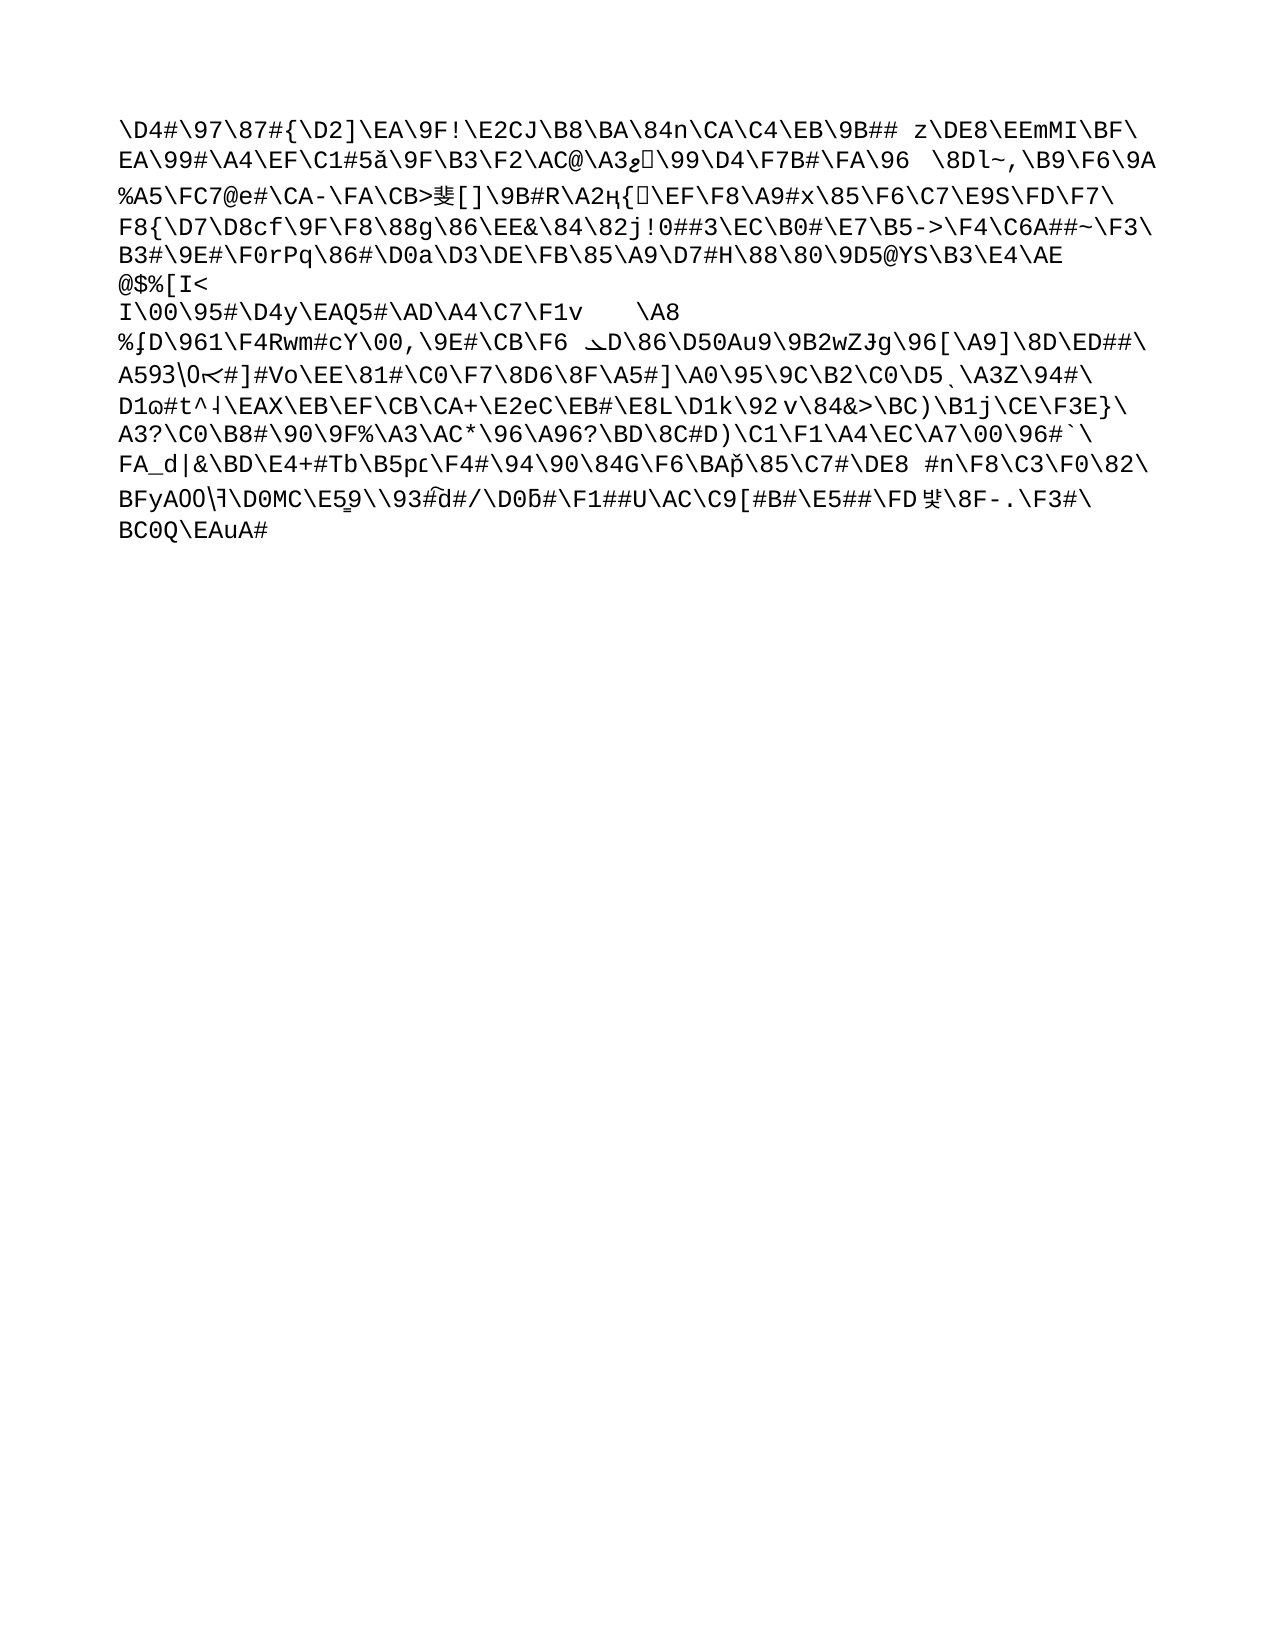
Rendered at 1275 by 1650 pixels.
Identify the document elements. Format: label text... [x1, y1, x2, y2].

text @$%[I< [118, 271, 1157, 300]
text \D4#\97\87#{\D2]\EA\9F!\E2CJ\B8\BA\84n\CA\C4\EB\9B## z\DE8\EEmMI\BF\EA\99#\A4\EF\C1#5ǎ\9F\B3\F2\AC@\A3ޱ\99\D4\F7B#\FA\96 \8Dl~,\B9\F6\9A%A5\FC7@e#\CA-\FA\CB>斐[]\9B#R\A2ң{޹\EF\F8\A9#x\85\F6\C7\E9S\FD\F7\F8{\D7\D8cf\9F\F8\88g\86\EE&\84\82j!0##3\EC\B0#\E7\B5->\F4\C6A##~\F3\B3#\9E#\F0rPq\86#\D0a\D3\DE\FB\85\A9\D7#H\88\80\9D5@YS\B3\E4\AE [118, 118, 1157, 271]
text I\00\95#\D4y\EAQ5#\AD\A4\C7\F1v \A8 [118, 300, 1157, 328]
text %ʄD\961\F4Rwm#cY\00,\9E#\CB\F6 ܥD\86\D50Au9\9B2wZɈg\96[\A9]\8D\ED##\A5ܐ0\93#]#Vo\EE\81#\C0\F7\8D6\8F\A5#]\A0\95\9C\B2\C0\D5ˎ\A3Z\94#\D1ɷ#t^˨\EAX\EB\EF\CB\CA+\E2eC\EB#\E8L\D1k\92 v\84&>\BC)\B1j\CE\F3E}\A3?\C0\B8#\90\9F%\A3\AC*\96\A96?\BD\8C#D)\C1\F1\A4\EC\A7\00\96#`\FA_d|&\BD\E4+#Tb\B5p׆\F4#\94\90\84G\F6\BAp̌\85\C7#\DE8 #n\F8\C3\F0\82\BFyAߔ\00\D0MC\E5̳9\\93#҇d#/\D0ƃ#\F1##U\AC\C9[#B#\E5##\FD뱣\8F-.\F3#\BC0Q\EAuΑ# [118, 328, 1157, 546]
